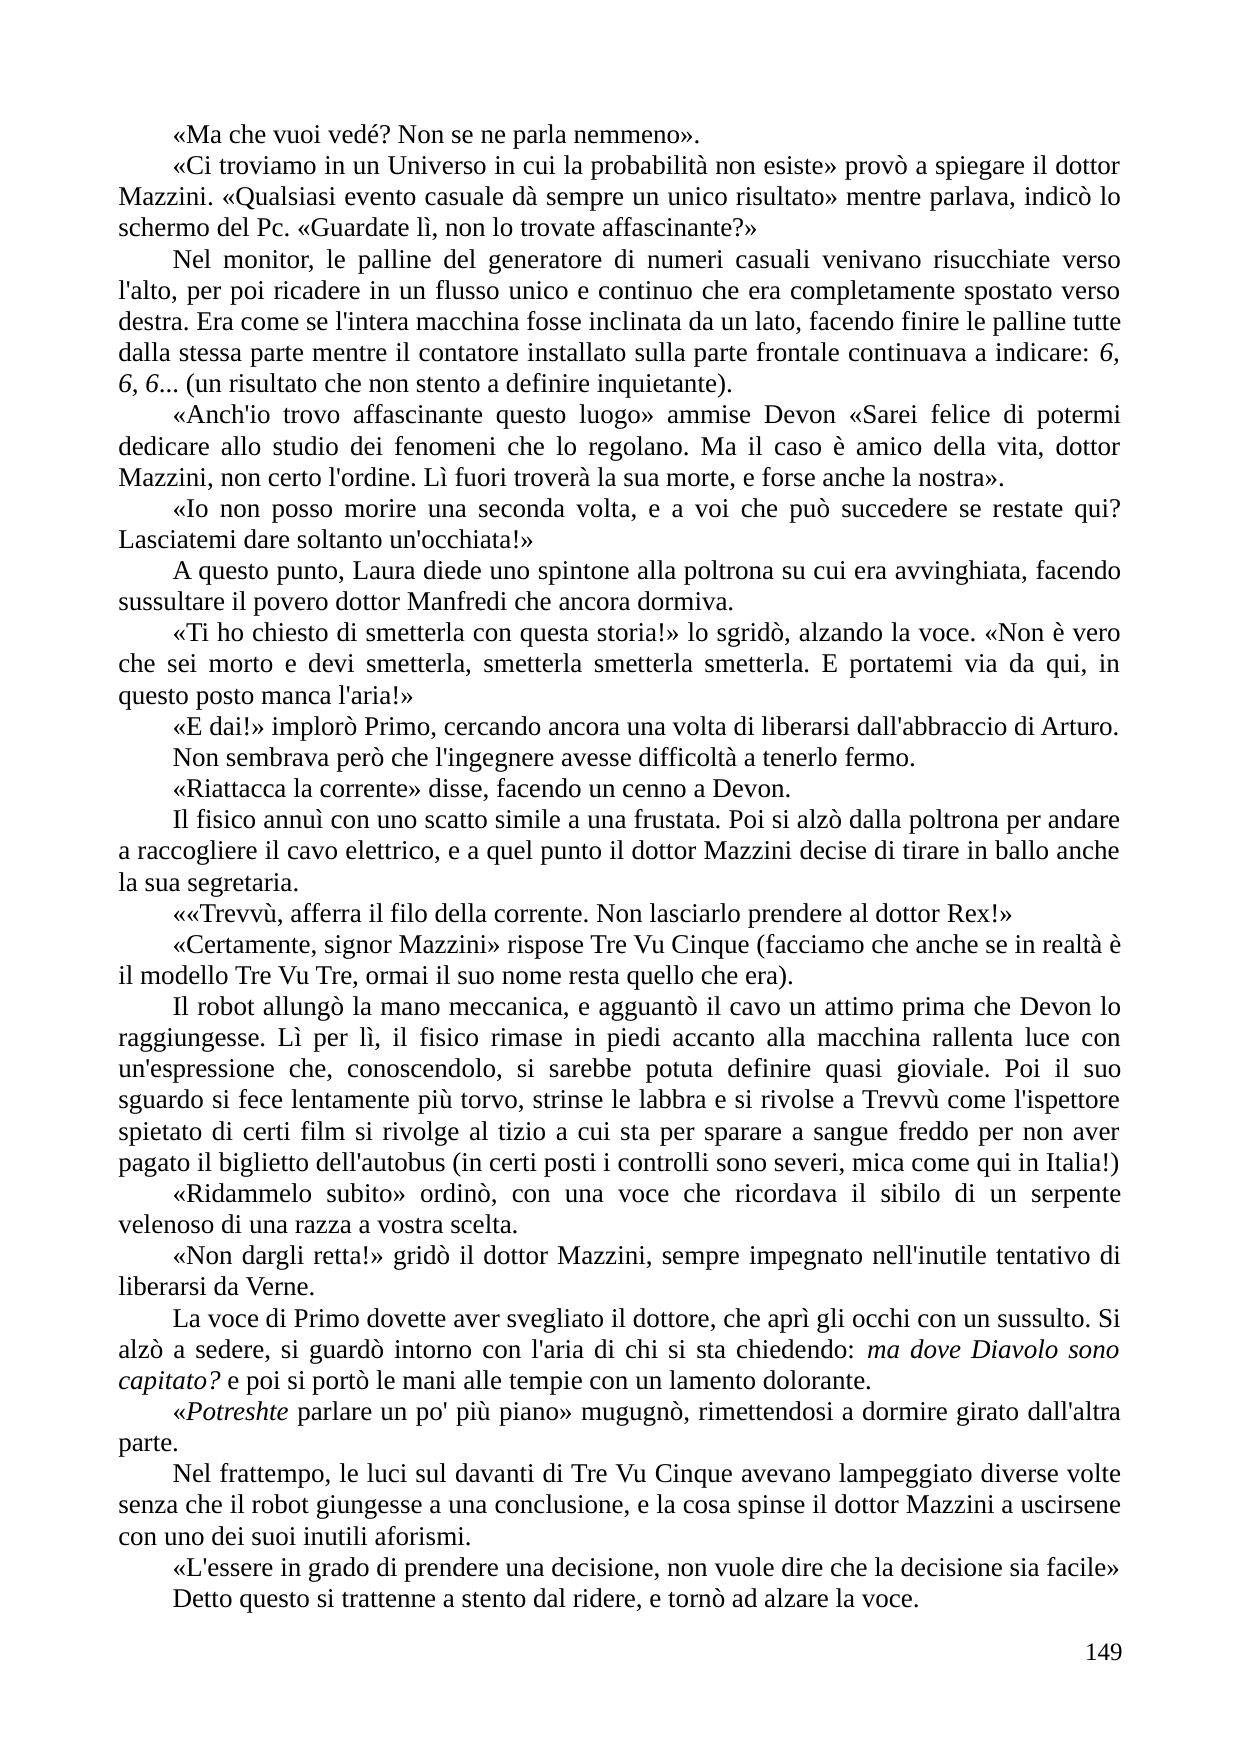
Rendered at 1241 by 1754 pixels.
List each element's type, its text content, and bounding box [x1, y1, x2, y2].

text Non sembrava però che l'ingegnere avesse difficoltà a tenerlo fermo. [118, 741, 1122, 772]
text «Io non posso morire una seconda volta, e a voi che può succedere se restate qui? Lasciatemi dare soltanto un'occhiata!» [118, 492, 1122, 554]
text Il robot allungò la mano meccanica, e agguantò il cavo un attimo prima che Devon lo raggiungesse. Lì per lì, il fisico rimase in piedi accanto alla macchina rallenta luce con un'espressione che, conoscendolo, si sarebbe potuta definire quasi gioviale. Poi il suo sguardo si fece lentamente più torvo, strinse le labbra e si rivolse a Trevvù come l'ispettore spietato di certi film si rivolge al tizio a cui sta per sparare a sangue freddo per non aver pagato il biglietto dell'autobus (in certi posti i controlli sono severi, mica come qui in Italia!) [118, 990, 1122, 1177]
text Nel frattempo, le luci sul davanti di Tre Vu Cinque avevano lampeggiato diverse volte senza che il robot giungesse a una conclusione, e la cosa spinse il dottor Mazzini a uscirsene con uno dei suoi inutili aforismi. [118, 1457, 1122, 1551]
text «E dai!» implorò Primo, cercando ancora una volta di liberarsi dall'abbraccio di Arturo. [118, 710, 1122, 741]
text «Certamente, signor Mazzini» rispose Tre Vu Cinque (facciamo che anche se in realtà è il modello Tre Vu Tre, ormai il suo nome resta quello che era). [118, 928, 1122, 990]
text Il fisico annuì con uno scatto simile a una frustata. Poi si alzò dalla poltrona per andare a raccogliere il cavo elettrico, e a quel punto il dottor Mazzini decise di tirare in ballo anche la sua segretaria. [118, 803, 1122, 897]
text ««Trevvù, afferra il filo della corrente. Non lasciarlo prendere al dottor Rex!» [118, 897, 1122, 928]
text La voce di Primo dovette aver svegliato il dottore, che aprì gli occhi con un sussulto. Si alzò a sedere, si guardò intorno con l'aria di chi si sta chiedendo: ma dove Diavolo sono capitato? e poi si portò le mani alle tempie con un lamento dolorante. [118, 1302, 1122, 1395]
text «L'essere in grado di prendere una decisione, non vuole dire che la decisione sia facile» [118, 1551, 1122, 1582]
text «Ti ho chiesto di smetterla con questa storia!» lo sgridò, alzando la voce. «Non è vero che sei morto e devi smetterla, smetterla smetterla smetterla. E portatemi via da qui, in questo posto manca l'aria!» [118, 616, 1122, 710]
text «Ma che vuoi vedé? Non se ne parla nemmeno». [118, 118, 1122, 149]
text «Potreshte parlare un po' più piano» mugugnò, rimettendosi a dormire girato dall'altra parte. [118, 1395, 1122, 1457]
text «Ci troviamo in un Universo in cui la probabilità non esiste» provò a spiegare il dottor Mazzini. «Qualsiasi evento casuale dà sempre un unico risultato» mentre parlava, indicò lo schermo del Pc. «Guardate lì, non lo trovate affascinante?» [118, 149, 1122, 243]
text «Ridammelo subito» ordinò, con una voce che ricordava il sibilo di un serpente velenoso di una razza a vostra scelta. [118, 1177, 1122, 1239]
text A questo punto, Laura diede uno spintone alla poltrona su cui era avvinghiata, facendo sussultare il povero dottor Manfredi che ancora dormiva. [118, 554, 1122, 616]
text Nel monitor, le palline del generatore di numeri casuali venivano risucchiate verso l'alto, per poi ricadere in un flusso unico e continuo che era completamente spostato verso destra. Era come se l'intera macchina fosse inclinata da un lato, facendo finire le palline tutte dalla stessa parte mentre il contatore installato sulla parte frontale continuava a indicare: 6, 6, 6... (un risultato che non stento a definire inquietante). [118, 243, 1122, 398]
text «Anch'io trovo affascinante questo luogo» ammise Devon «Sarei felice di potermi dedicare allo studio dei fenomeni che lo regolano. Ma il caso è amico della vita, dottor Mazzini, non certo l'ordine. Lì fuori troverà la sua morte, e forse anche la nostra». [118, 398, 1122, 492]
text Detto questo si trattenne a stento dal ridere, e tornò ad alzare la voce. [118, 1582, 1122, 1613]
text «Non dargli retta!» gridò il dottor Mazzini, sempre impegnato nell'inutile tentativo di liberarsi da Verne. [118, 1239, 1122, 1302]
text «Riattacca la corrente» disse, facendo un cenno a Devon. [118, 772, 1122, 803]
